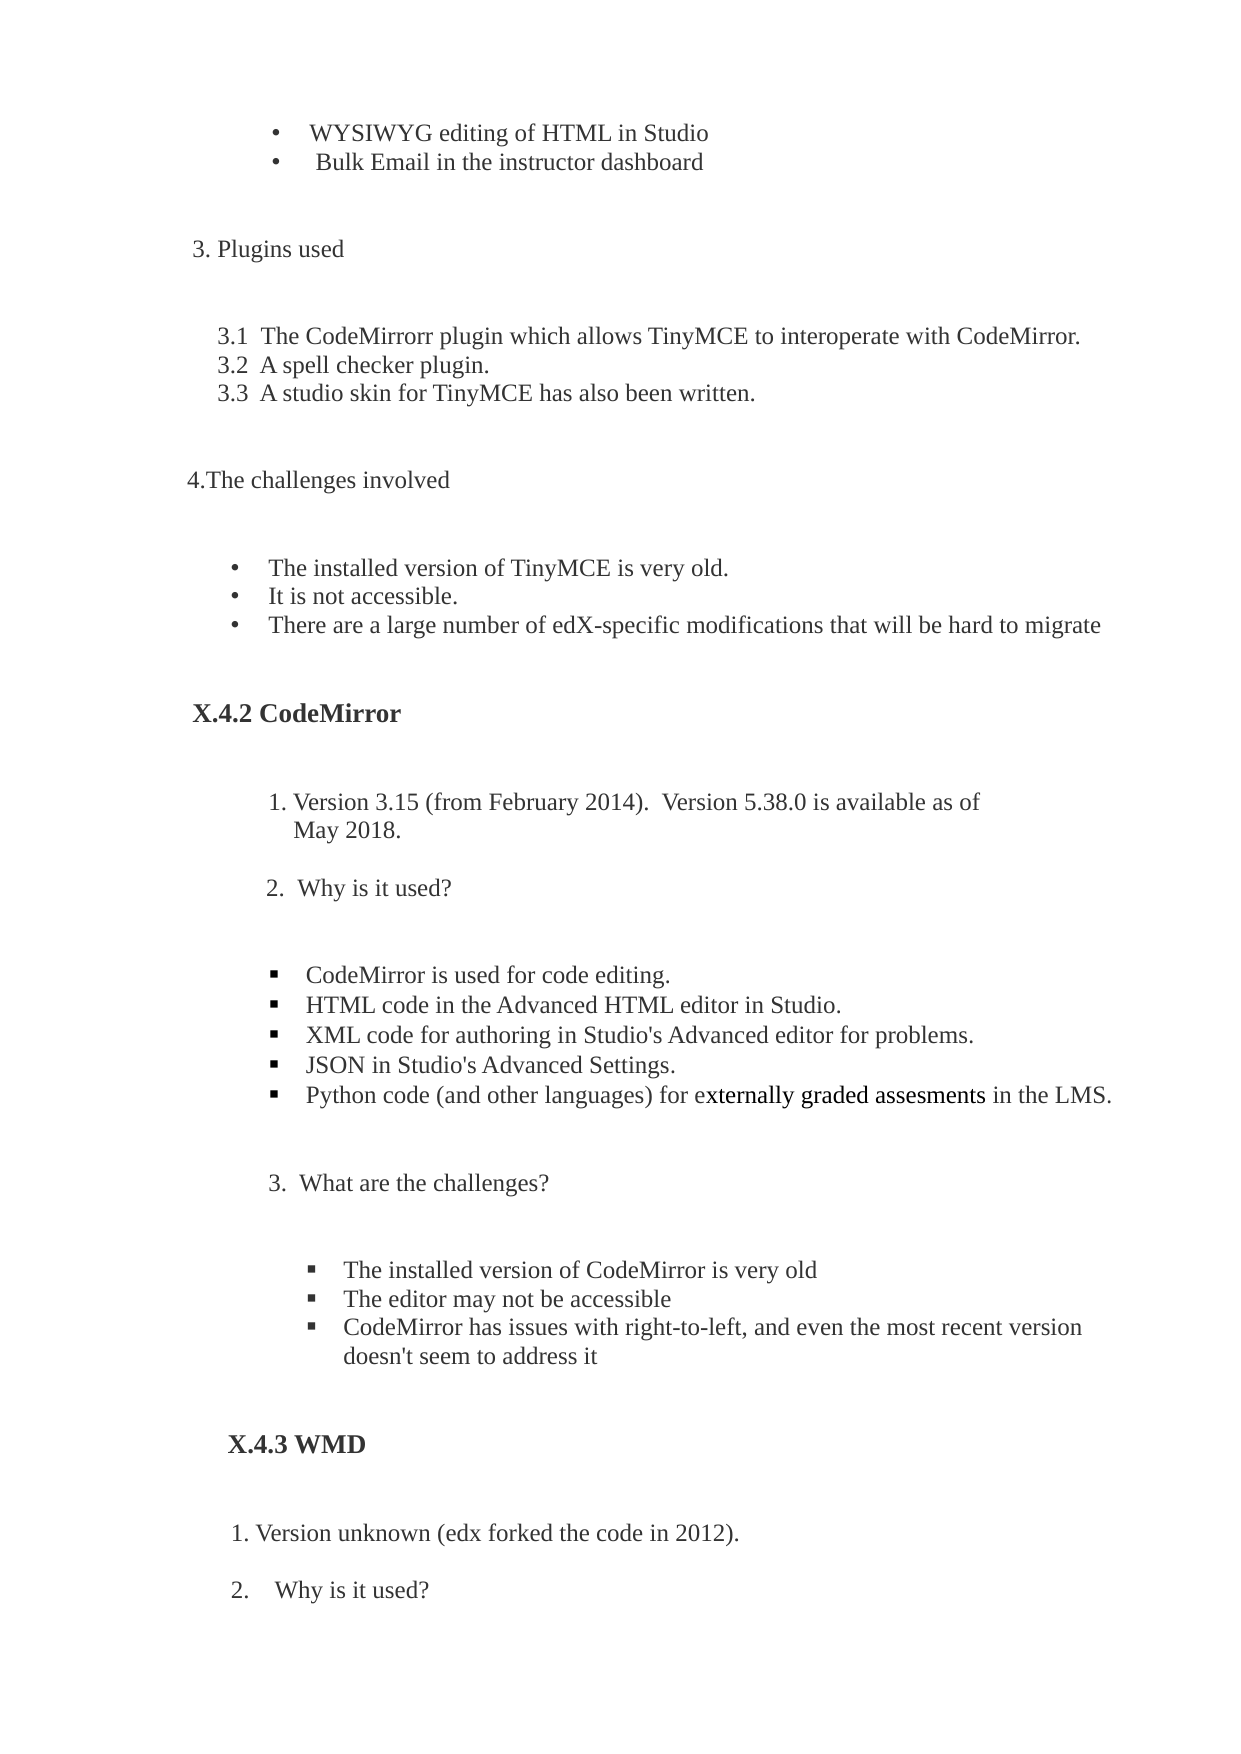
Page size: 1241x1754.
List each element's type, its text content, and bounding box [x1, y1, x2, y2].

text X.4.3 WMD [118, 1428, 1122, 1459]
list 2. Why is it used? [193, 1575, 1122, 1604]
list JSON in Studio's Advanced Settings. [268, 1050, 1122, 1080]
list The installed version of TinyMCE is very old. [231, 553, 1122, 581]
list CodeMirror is used for code editing. [268, 961, 1122, 990]
list It is not accessible. [231, 581, 1122, 610]
text 4.The challenges involved [118, 466, 1122, 494]
list Python code (and other languages) for externally graded assesments in the LMS. [268, 1080, 1122, 1109]
text 2. Why is it used? [118, 873, 1122, 902]
list HTML code in the Advanced HTML editor in Studio. [268, 990, 1122, 1020]
list The installed version of CodeMirror is very old [306, 1255, 1122, 1284]
text 3. What are the challenges? [118, 1168, 1122, 1197]
list WYSIWYG editing of HTML in Studio [272, 118, 1122, 147]
list Bulk Email in the instructor dashboard [272, 147, 1122, 176]
list The editor may not be accessible [306, 1284, 1122, 1312]
text X.4.2 CodeMirror [118, 697, 1122, 728]
list CodeMirror has issues with right-to-left, and even the most recent version doesn't seem to address it [306, 1312, 1122, 1370]
list 1. Version unknown (edx forked the code in 2012). [193, 1518, 1122, 1546]
list XML code for authoring in Studio's Advanced editor for problems. [268, 1020, 1122, 1050]
text 3. Plugins used [118, 234, 1122, 263]
list There are a large number of edX-specific modifications that will be hard to migrate [231, 610, 1122, 639]
text 3.1 The CodeMirrorr plugin which allows TinyMCE to interoperate with CodeMirror. 3.2 A spell checker plugin. 3.3 A studio skin for TinyMCE has also been written. [118, 321, 1122, 407]
list May 2018. [231, 816, 1122, 844]
list 1. Version 3.15 (from February 2014). Version 5.38.0 is available as of [231, 787, 1122, 816]
